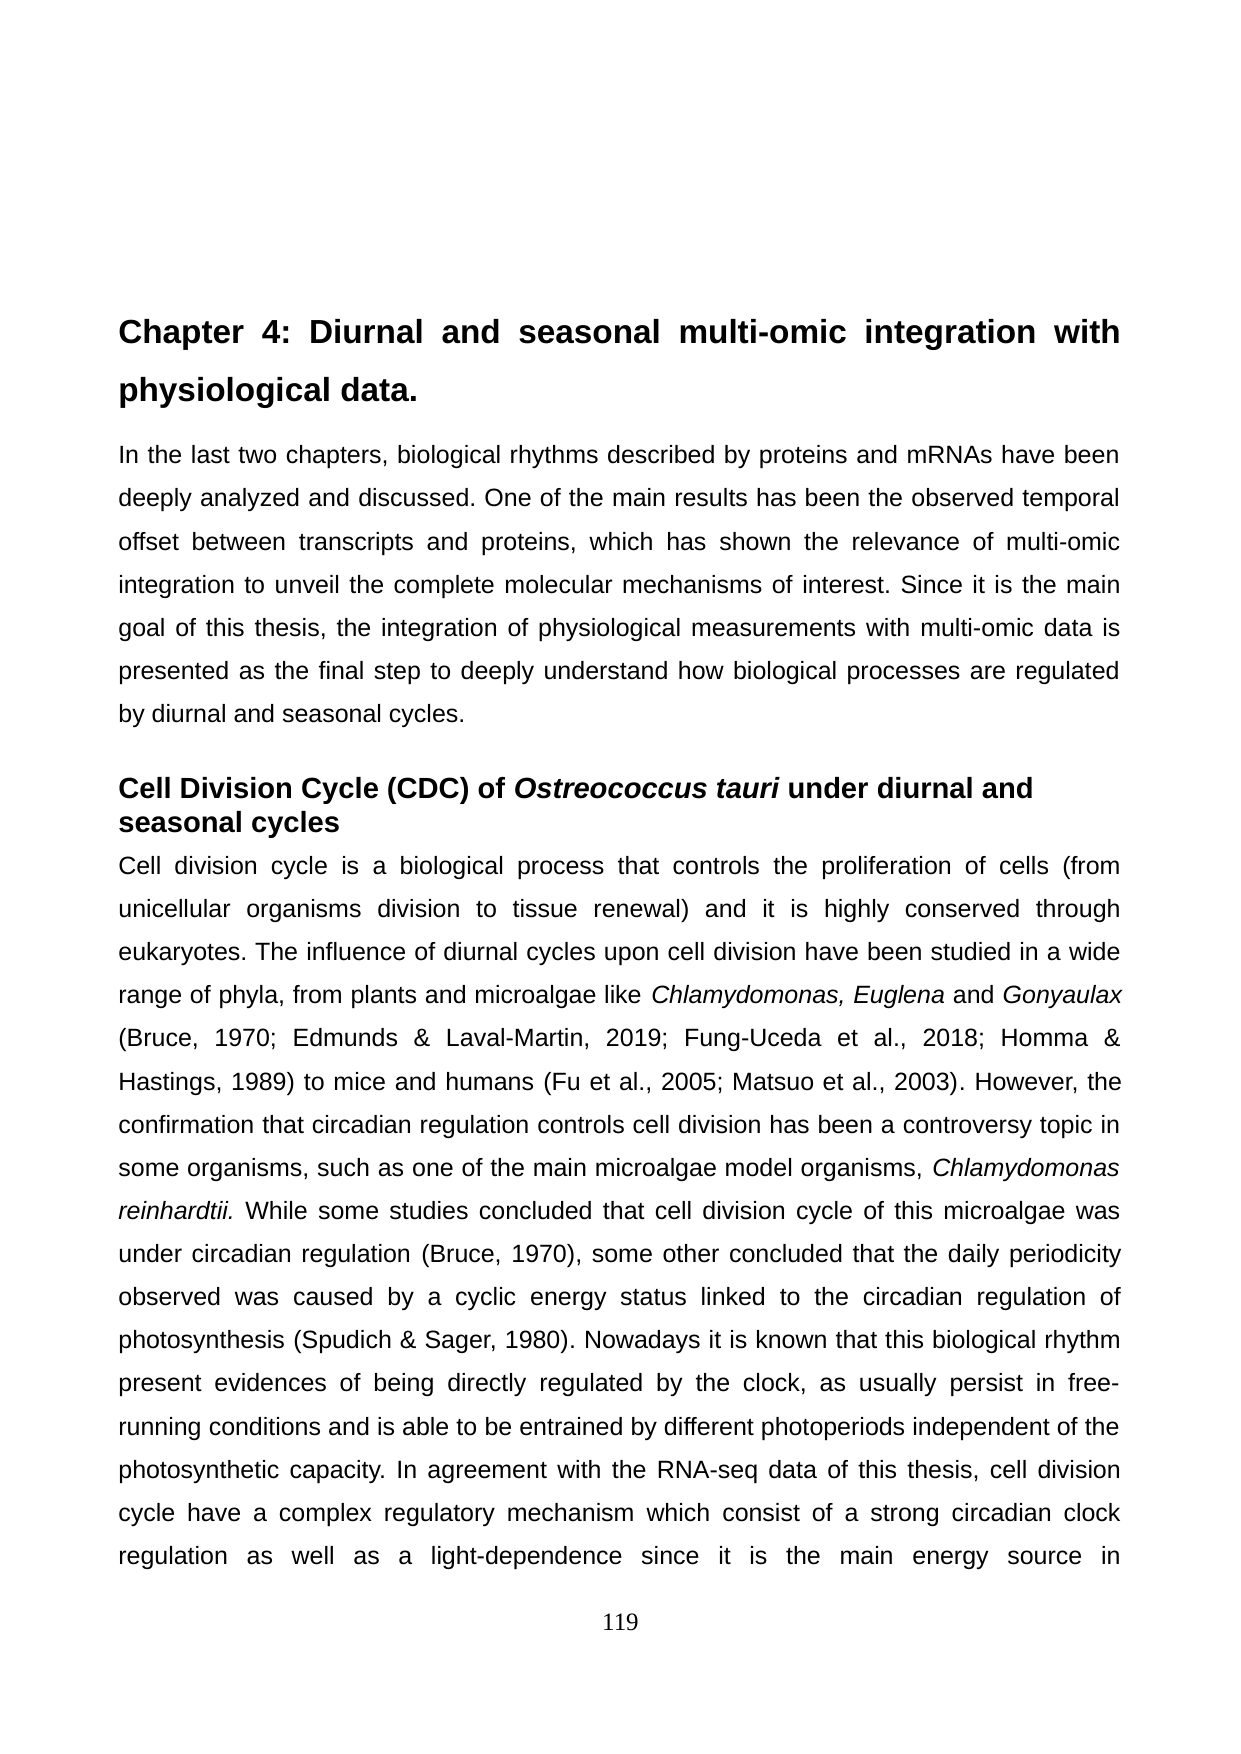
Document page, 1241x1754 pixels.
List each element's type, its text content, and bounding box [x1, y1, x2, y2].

subtitle Cell Division Cycle (CDC) of Ostreococcus tauri under diurnal and seasonal cycles [118, 771, 1122, 838]
text Cell division cycle is a biological process that controls the proliferation of cells (from unicellular organisms division to tissue renewal) and it is highly conserved through eukaryotes. The influence of diurnal cycles upon cell division have been studied in a wide range of phyla, from plants and microalgae like Chlamydomonas, Euglena and Gonyaulax (Bruce, 1970; Edmunds & Laval-Martin, 2019; Fung-Uceda et al., 2018; Homma & Hastings, 1989)⁠ to mice and humans (Fu et al., 2005; Matsuo et al., 2003)⁠. However, the confirmation that circadian regulation controls cell division has been a controversy topic in some organisms, such as one of the main microalgae model organisms, Chlamydomonas reinhardtii. While some studies concluded that cell division cycle of this microalgae was under circadian regulation (Bruce, 1970)⁠, some other concluded that the daily periodicity observed was caused by a cyclic energy status linked to the circadian regulation of photosynthesis (Spudich & Sager, 1980)⁠. Nowadays it is known that this biological rhythm present evidences of being directly regulated by the clock, as usually persist in free-running conditions and is able to be entrained by different photoperiods independent of the photosynthetic capacity. In agreement with the RNA-seq data of this thesis, cell division cycle have a complex regulatory mechanism which consist of a strong circadian clock regulation as well as a light-dependence since it is the main energy source in [118, 851, 1122, 1570]
subtitle Chapter 4: Diurnal and seasonal multi-omic integration with physiological data. [118, 313, 1122, 409]
text In the last two chapters, biological rhythms described by proteins and mRNAs have been deeply analyzed and discussed. One of the main results has been the observed temporal offset between transcripts and proteins, which has shown the relevance of multi-omic integration to unveil the complete molecular mechanisms of interest. Since it is the main goal of this thesis, the integration of physiological measurements with multi-omic data is presented as the final step to deeply understand how biological processes are regulated by diurnal and seasonal cycles. [118, 440, 1122, 728]
